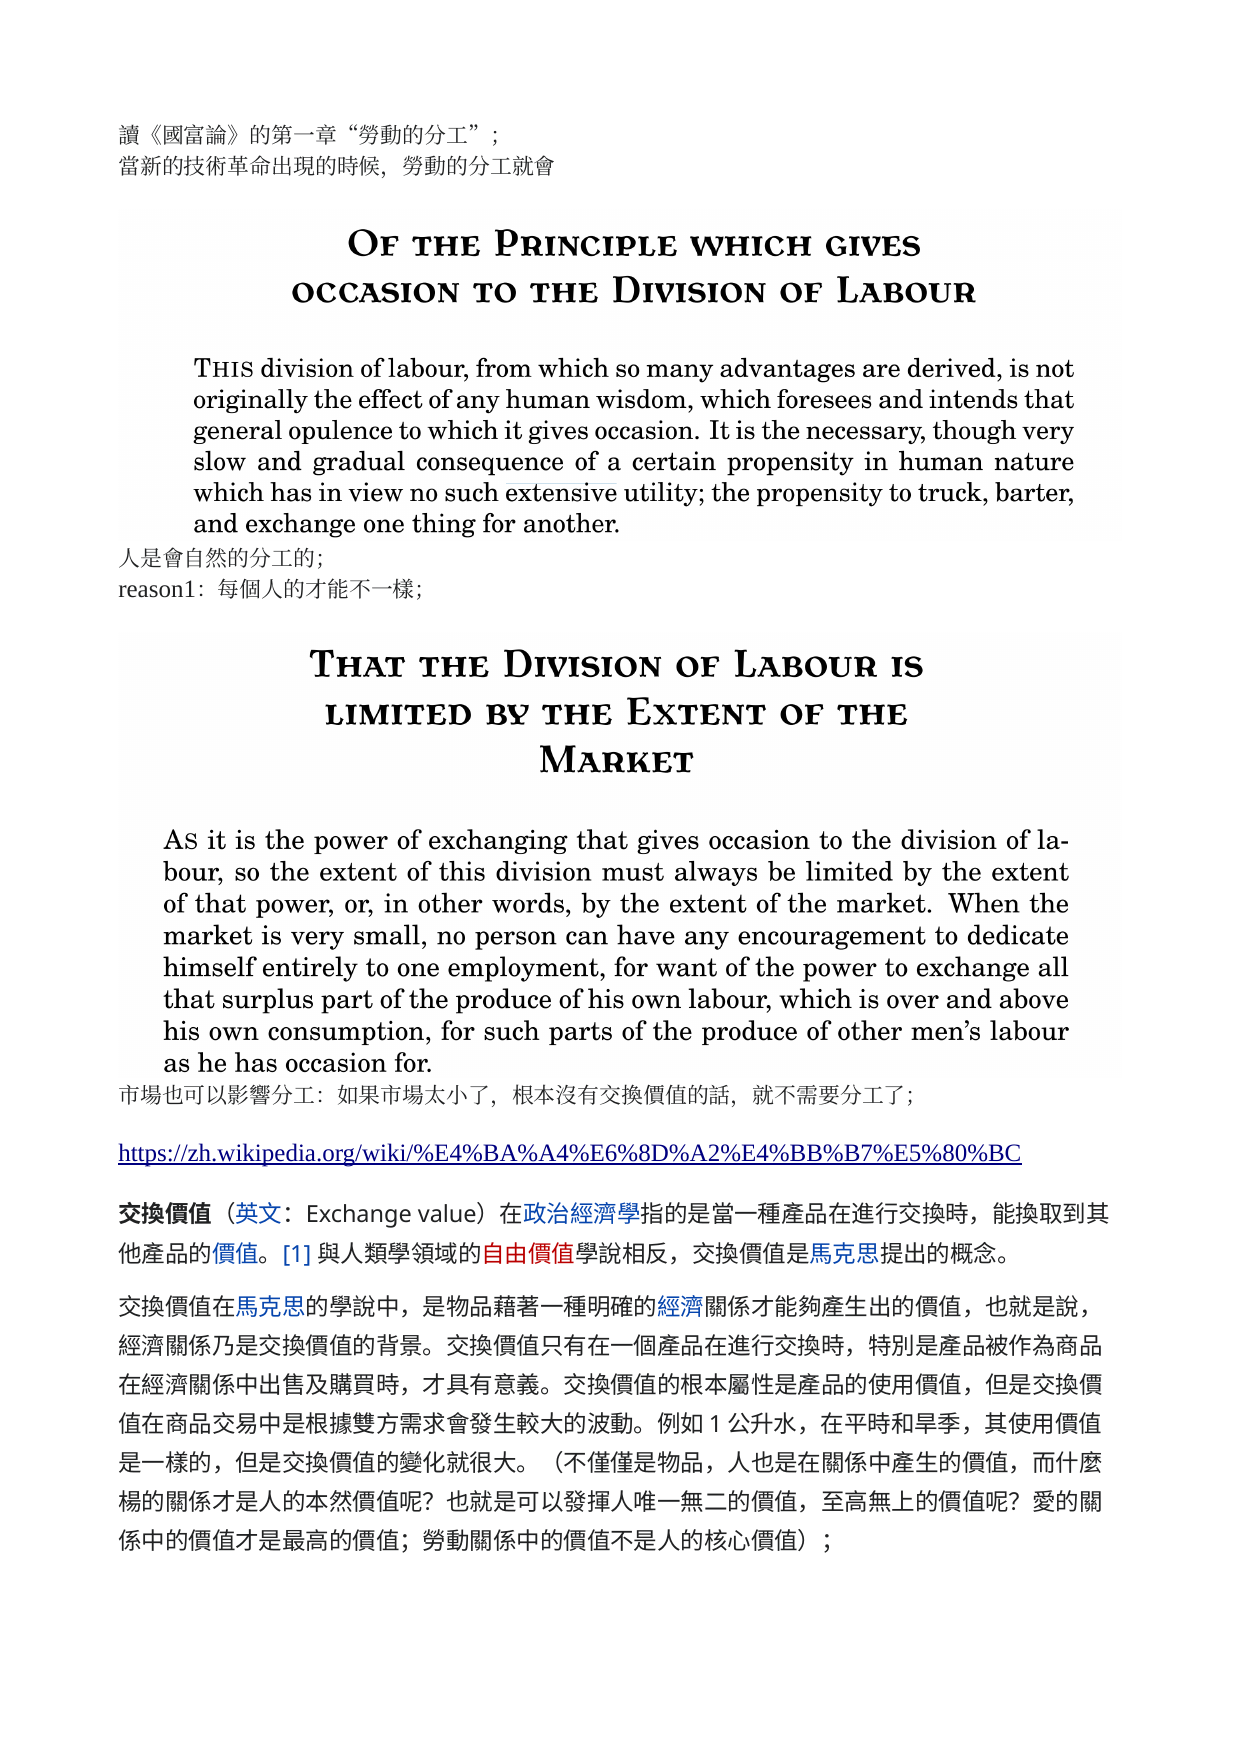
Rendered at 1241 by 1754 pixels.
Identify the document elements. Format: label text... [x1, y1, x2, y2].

picture [118, 632, 1123, 1078]
text https://zh.wikipedia.org/wiki/%E4%BA%A4%E6%8D%A2%E4%BB%B7%E5%80%BC [118, 1138, 1122, 1167]
text 交換價值（英文：Exchange value）在政治經濟學指的是當一種產品在進行交換時，能換取到其他產品的價值。[1] 與人類學領域的自由價值學說相反，交換價值是馬克思提出的概念。 [118, 1196, 1122, 1269]
text 人是會自然的分工的； [118, 541, 1122, 572]
text 當新的技術革命出現的時候，勞動的分工就會 [118, 149, 1122, 181]
text reason1：每個人的才能不一樣； [118, 572, 1122, 604]
text 交換價值在馬克思的學說中，是物品藉著一種明確的經濟關係才能夠產生出的價值，也就是說，經濟關係乃是交換價值的背景。交換價值只有在一個產品在進行交換時，特別是產品被作為商品在經濟關係中出售及購買時，才具有意義。交換價值的根本屬性是產品的使用價值，但是交換價值在商品交易中是根據雙方需求會發生較大的波動。例如1公升水，在平時和旱季，其使用價值是一樣的，但是交換價值的變化就很大。（不僅僅是物品，人也是在關係中產生的價值，而什麼楊的關係才是人的本然價值呢？也就是可以發揮人唯一無二的價值，至高無上的價值呢？愛的關係中的價值才是最高的價值；勞動關係中的價值不是人的核心價值）； [118, 1288, 1122, 1556]
text 讀《國富論》的第一章“勞動的分工”； [118, 118, 1122, 149]
picture [118, 209, 1123, 541]
text 市場也可以影響分工：如果市場太小了，根本沒有交換價值的話，就不需要分工了； [118, 1078, 1122, 1109]
